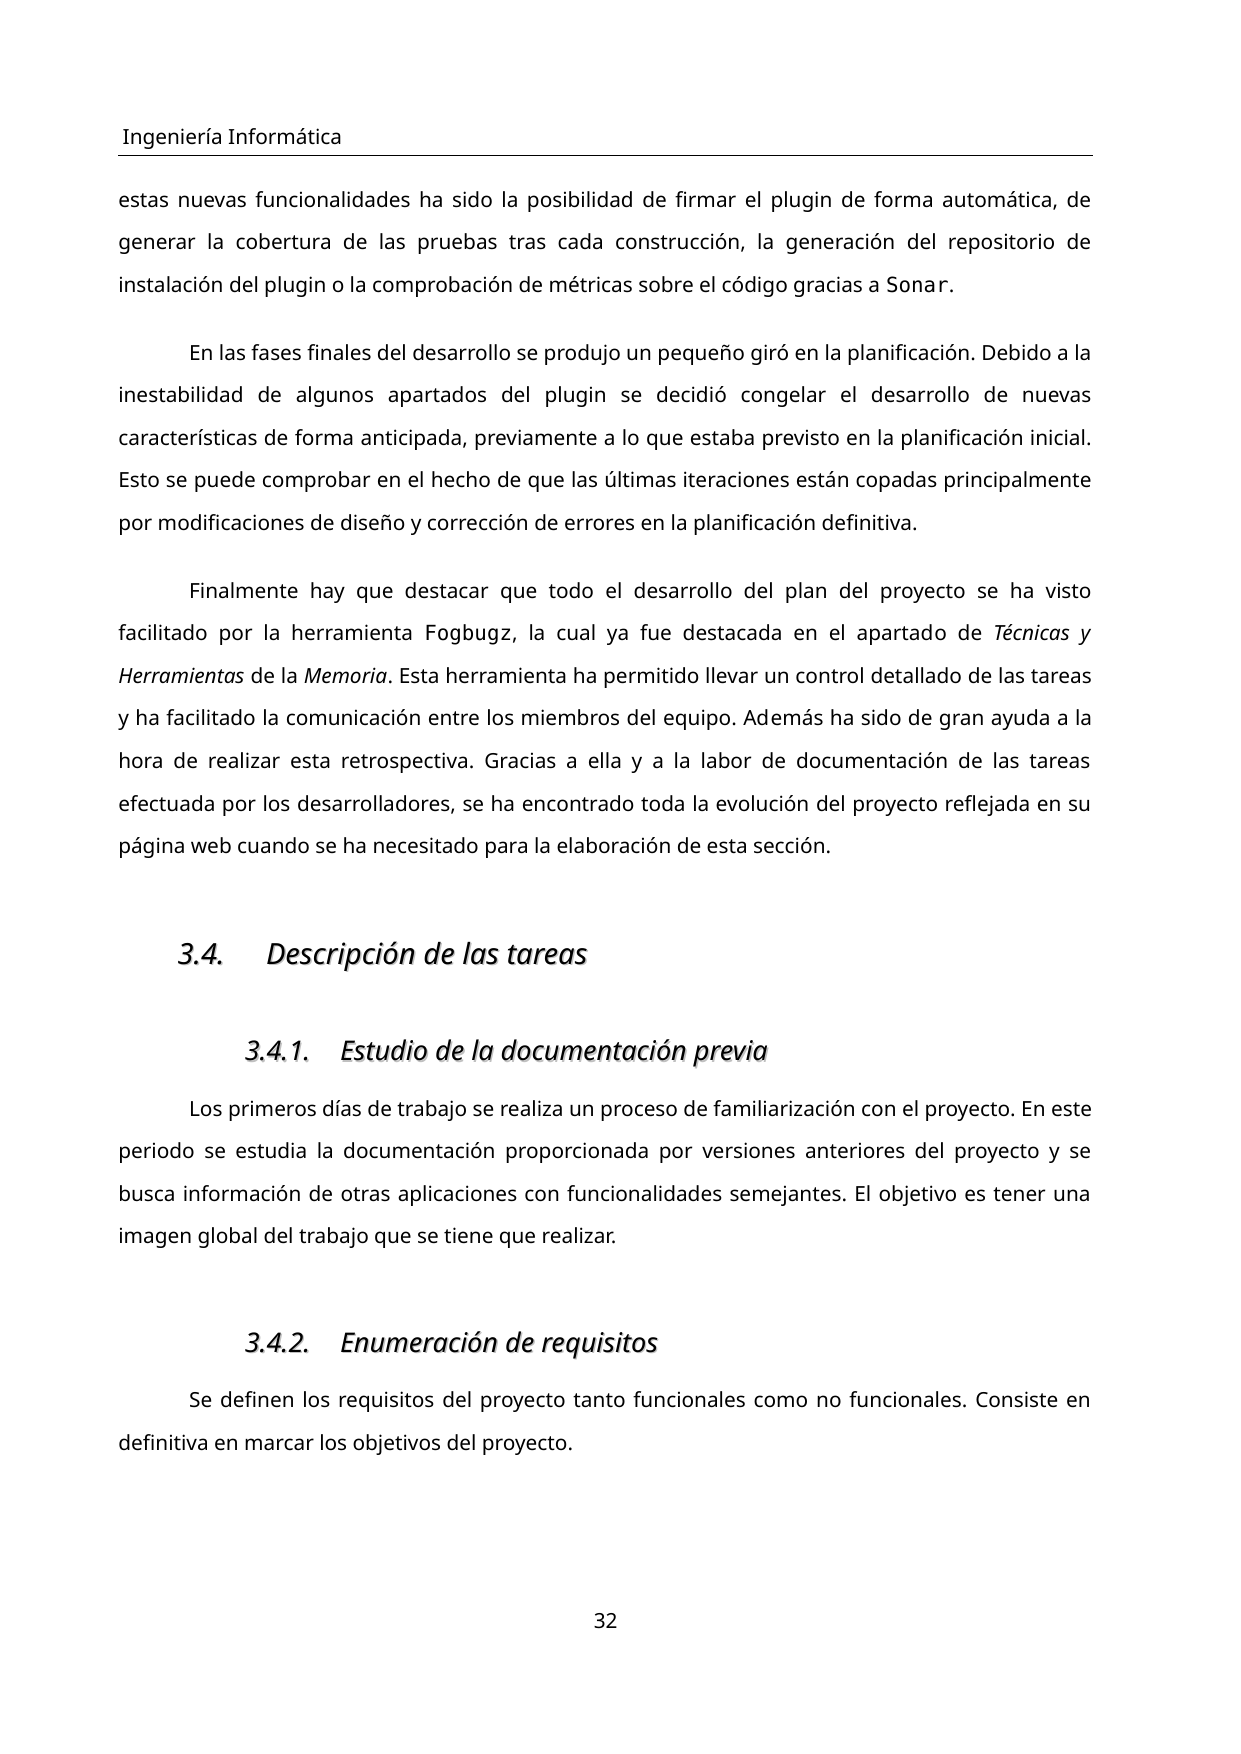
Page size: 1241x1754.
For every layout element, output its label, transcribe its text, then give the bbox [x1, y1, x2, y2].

text Los primeros días de trabajo se realiza un proceso de familiarización con el proyecto. En este periodo se estudia la documentación proporcionada por versiones anteriores del proyecto y se busca información de otras aplicaciones con funcionalidades semejantes. El objetivo es tener una imagen global del trabajo que se tiene que realizar. [118, 1094, 1093, 1250]
text Finalmente hay que destacar que todo el desarrollo del plan del proyecto se ha visto facilitado por la herramienta Fogbugz, la cual ya fue destacada en el apartado de Técnicas y Herramientas de la Memoria. Esta herramienta ha permitido llevar un control detallado de las tareas y ha facilitado la comunicación entre los miembros del equipo. Además ha sido de gran ayuda a la hora de realizar esta retrospectiva. Gracias a ella y a la labor de documentación de las tareas efectuada por los desarrolladores, se ha encontrado toda la evolución del proyecto reflejada en su página web cuando se ha necesitado para la elaboración de esta sección. [118, 576, 1093, 860]
text Se definen los requisitos del proyecto tanto funcionales como no funcionales. Consiste en definitiva en marcar los objetivos del proyecto. [118, 1385, 1093, 1456]
text En las fases finales del desarrollo se produjo un pequeño giró en la planificación. Debido a la inestabilidad de algunos apartados del plugin se decidió congelar el desarrollo de nuevas características de forma anticipada, previamente a lo que estaba previsto en la planificación inicial. Esto se puede comprobar en el hecho de que las últimas iteraciones están copadas principalmente por modificaciones de diseño y corrección de errores en la planificación definitiva. [118, 338, 1093, 537]
subtitle Estudio de la documentación previa [310, 1032, 1093, 1069]
subtitle Descripción de las tareas [177, 933, 1093, 973]
text estas nuevas funcionalidades ha sido la posibilidad de firmar el plugin de forma automática, de generar la cobertura de las pruebas tras cada construcción, la generación del repositorio de instalación del plugin o la comprobación de métricas sobre el código gracias a Sonar. [118, 185, 1093, 298]
subtitle Enumeración de requisitos [310, 1323, 1093, 1360]
